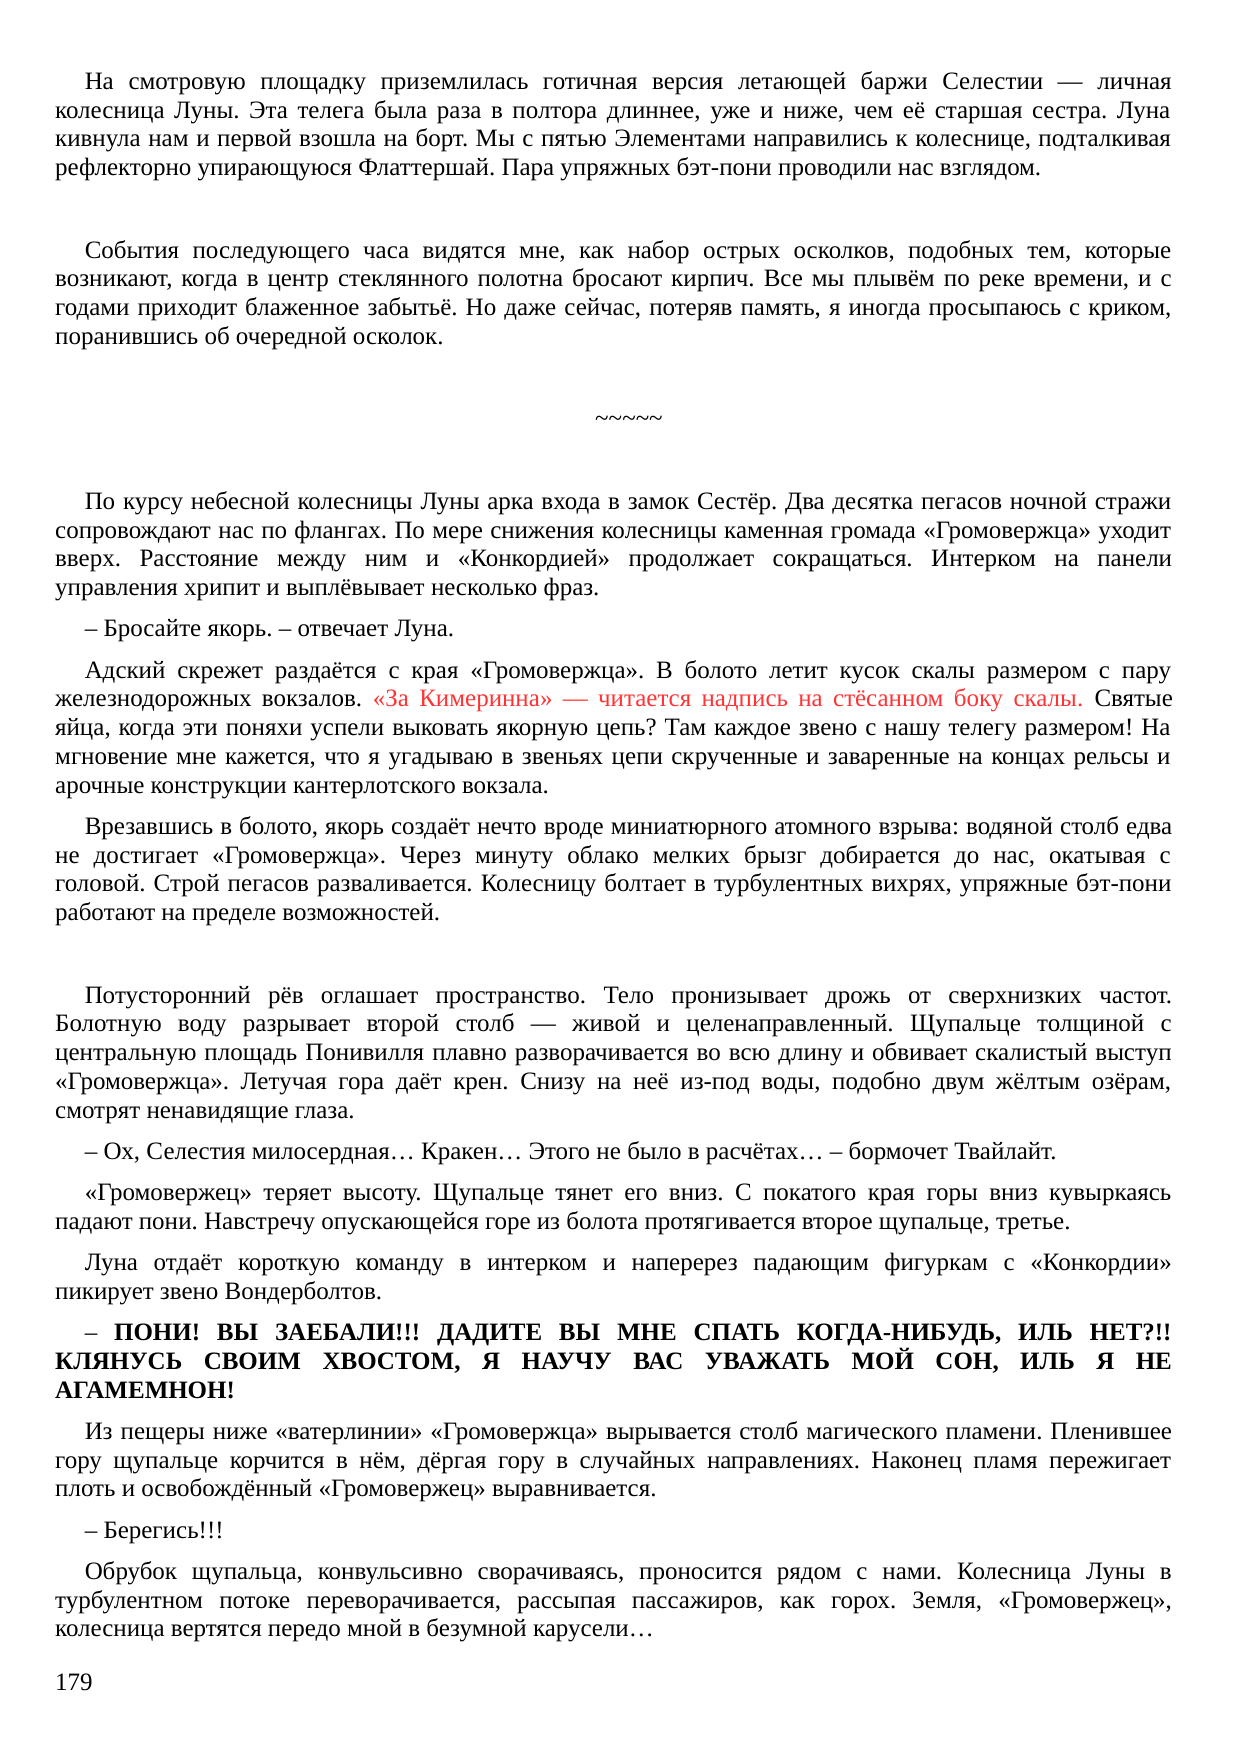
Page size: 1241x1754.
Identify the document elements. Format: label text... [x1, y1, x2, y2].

text Луна отдаёт короткую команду в интерком и наперерез падающим фигуркам с «Конкордии» пикирует звено Вондерболтов. [55, 1247, 1173, 1305]
text Обрубок щупальца, конвульсивно сворачиваясь, проносится рядом с нами. Колесница Луны в турбулентном потоке переворачивается, рассыпая пассажиров, как горох. Земля, «Громовержец», колесница вертятся передо мной в безумной карусели… [55, 1556, 1173, 1642]
text Врезавшись в болото, якорь создаёт нечто вроде миниатюрного атомного взрыва: водяной столб едва не достигает «Громовержца». Через минуту облако мелких брызг добирается до нас, окатывая с головой. Строй пегасов разваливается. Колесницу болтает в турбулентных вихрях, упряжные бэт-пони работают на пределе возможностей. [55, 811, 1173, 926]
text «Громовержец» теряет высоту. Щупальце тянет его вниз. С покатого края горы вниз кувыркаясь падают пони. Навстречу опускающейся горе из болота протягивается второе щупальце, третье. [55, 1177, 1173, 1235]
text События последующего часа видятся мне, как набор острых осколков, подобных тем, которые возникают, когда в центр стеклянного полотна бросают кирпич. Все мы плывём по реке времени, и с годами приходит блаженное забытьё. Но даже сейчас, потеряв память, я иногда просыпаюсь с криком, поранившись об очередной осколок. [55, 235, 1173, 350]
text Адский скрежет раздаётся с края «Громовержца». В болото летит кусок скалы размером с пару железнодорожных вокзалов. «За Кимеринна» — читается надпись на стёсанном боку скалы. Святые яйца, когда эти поняхи успели выковать якорную цепь? Там каждое звено с нашу телегу размером! На мгновение мне кажется, что я угадываю в звеньях цепи скрученные и заваренные на концах рельсы и арочные конструкции кантерлотского вокзала. [55, 655, 1173, 798]
text – ПОНИ! ВЫ ЗАЕБАЛИ!!! ДАДИТЕ ВЫ МНЕ СПАТЬ КОГДА-НИБУДЬ, ИЛЬ НЕТ?!! КЛЯНУСЬ СВОИМ ХВОСТОМ, Я НАУЧУ ВАС УВАЖАТЬ МОЙ СОН, ИЛЬ Я НЕ АГАМЕМНОН! [55, 1317, 1173, 1403]
text Из пещеры ниже «ватерлинии» «Громовержца» вырывается столб магического пламени. Пленившее гору щупальце корчится в нём, дёргая гору в случайных направлениях. Наконец пламя пережигает плоть и освобождённый «Громовержец» выравнивается. [55, 1416, 1173, 1502]
text Потусторонний рёв оглашает пространство. Тело пронизывает дрожь от сверхнизких частот. Болотную воду разрывает второй столб — живой и целенаправленный. Щупальце толщиной с центральную площадь Понивилля плавно разворачивается во всю длину и обвивает скалистый выступ «Громовержца». Летучая гора даёт крен. Снизу на неё из-под воды, подобно двум жёлтым озёрам, смотрят ненавидящие глаза. [55, 980, 1173, 1123]
text ~~~~~ [55, 403, 1173, 432]
text – Бросайте якорь. – отвечает Луна. [55, 613, 1173, 642]
text По курсу небесной колесницы Луны арка входа в замок Сестёр. Два десятка пегасов ночной стражи сопровождают нас по флангах. По мере снижения колесницы каменная громада «Громовержца» уходит вверх. Расстояние между ним и «Конкордией» продолжает сокращаться. Интерком на панели управления хрипит и выплёвывает несколько фраз. [55, 486, 1173, 601]
text – Ох, Селестия милосердная… Кракен… Этого не было в расчётах… – бормочет Твайлайт. [55, 1136, 1173, 1165]
text – Берегись!!! [55, 1515, 1173, 1543]
text На смотровую площадку приземлилась готичная версия летающей баржи Селестии — личная колесница Луны. Эта телега была раза в полтора длиннее, уже и ниже, чем её старшая сестра. Луна кивнула нам и первой взошла на борт. Мы с пятью Элементами направились к колеснице, подталкивая рефлекторно упирающуюся Флаттершай. Пара упряжных бэт-пони проводили нас взглядом. [55, 66, 1173, 181]
